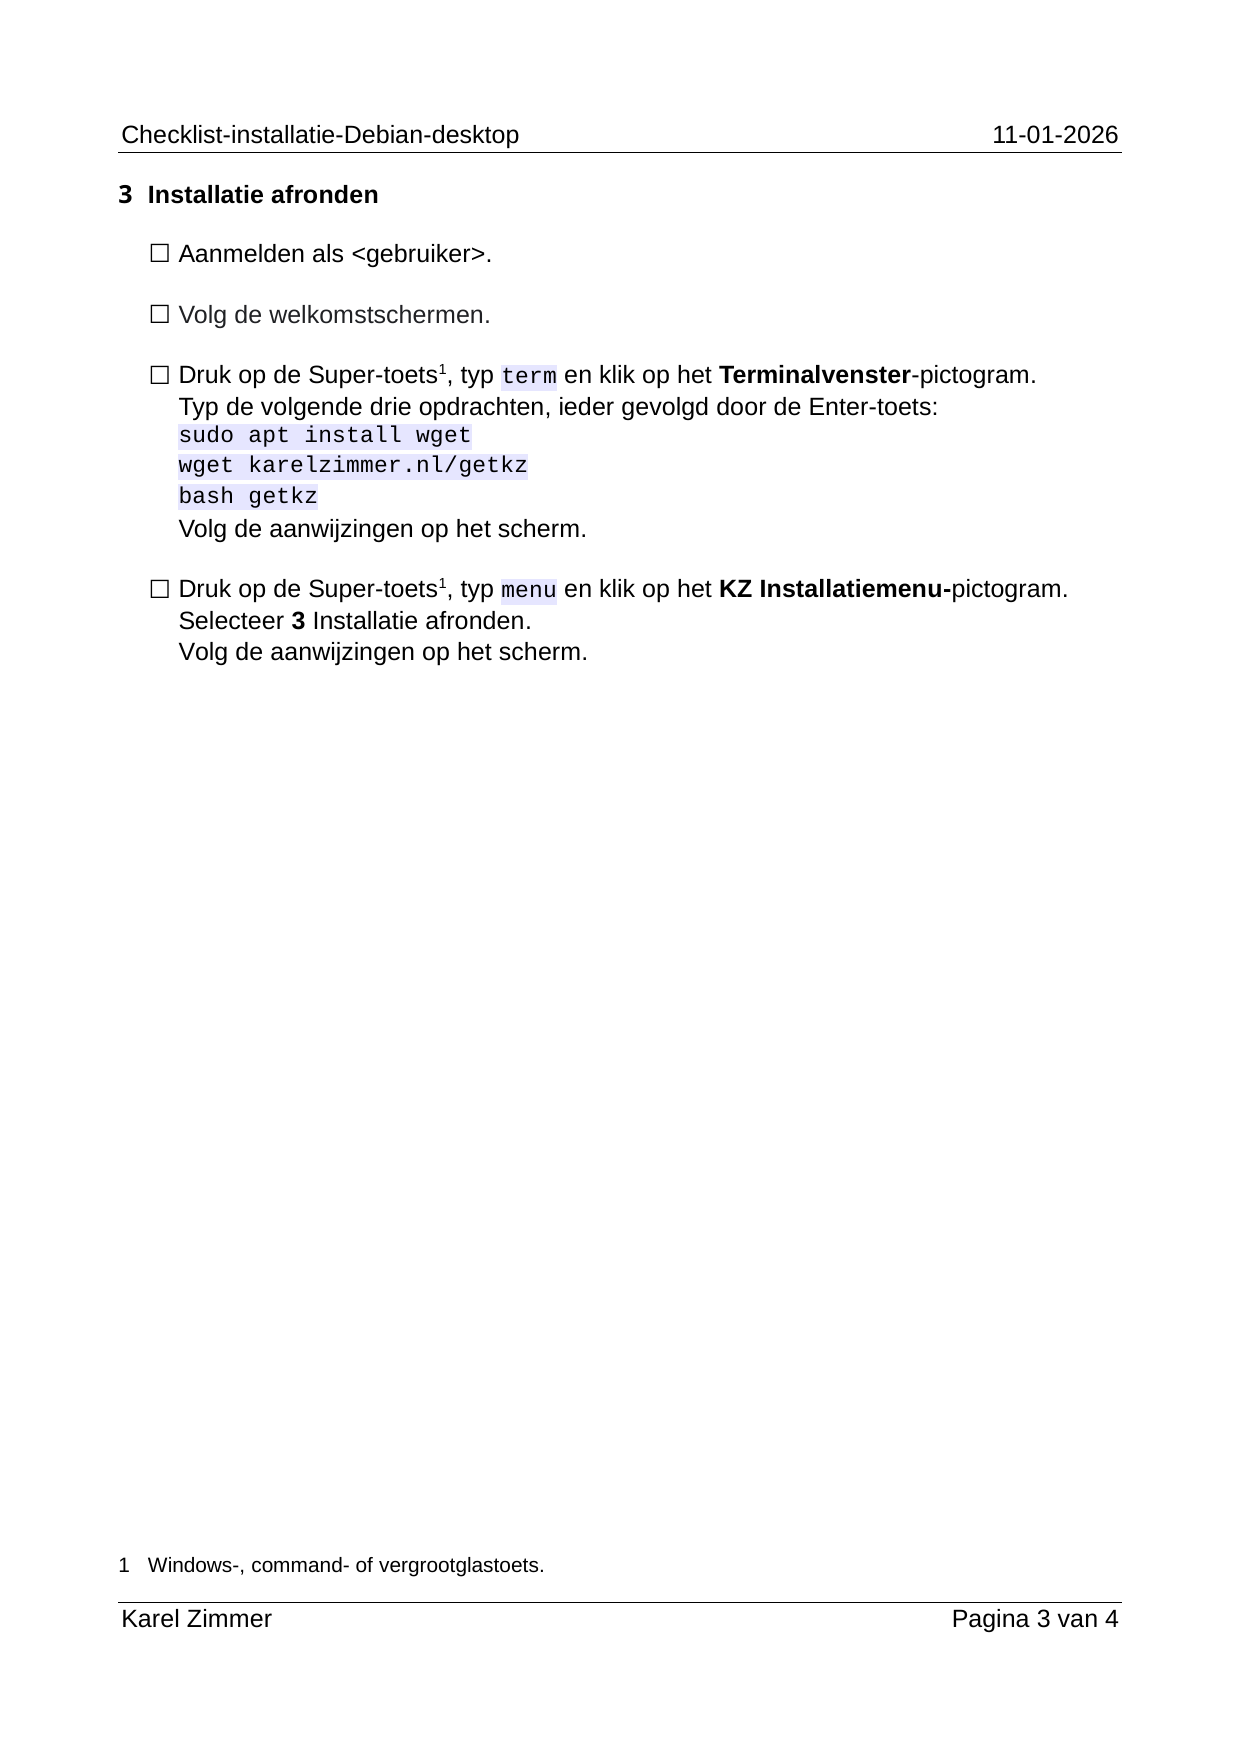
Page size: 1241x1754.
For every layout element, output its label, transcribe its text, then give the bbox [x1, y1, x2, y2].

table_cell ☐ [142, 300, 177, 330]
table_cell [118, 453, 142, 483]
table_cell [142, 483, 177, 513]
table_header Aanmelden als <gebruiker>. [177, 239, 1122, 269]
table_cell [118, 392, 142, 422]
table_cell [142, 423, 177, 453]
table_cell [118, 269, 142, 300]
table_cell Druk op de Super-toets, typ term en klik op het Terminalvenster-pictogram. [177, 360, 1122, 392]
table_cell wget karelzimmer.nl/getkz [177, 453, 1122, 483]
table_cell [142, 453, 177, 483]
table_cell [118, 300, 142, 330]
list Installatie afronden [118, 177, 1122, 211]
table_cell [177, 269, 1122, 300]
table_cell ☐ [142, 360, 177, 392]
table_header [118, 239, 142, 269]
table_cell [118, 544, 142, 574]
table_cell [118, 423, 142, 453]
table_cell [118, 330, 142, 360]
table_cell [118, 514, 142, 544]
table_cell [142, 269, 177, 300]
table_cell [142, 636, 177, 667]
table_cell sudo apt install wget [177, 423, 1122, 453]
table_cell [142, 392, 177, 422]
table_cell [142, 514, 177, 544]
table_cell [118, 574, 142, 606]
table_cell Volg de welkomstschermen. [177, 300, 1122, 330]
table_cell Volg de aanwijzingen op het scherm. [177, 636, 1122, 667]
table_cell Volg de aanwijzingen op het scherm. [177, 514, 1122, 544]
table_cell [177, 330, 1122, 360]
table_cell [118, 606, 142, 636]
table_cell [142, 606, 177, 636]
table_header ☐ [142, 239, 177, 269]
table_cell [118, 483, 142, 513]
table_cell ☐ [142, 574, 177, 606]
table_cell [177, 544, 1122, 574]
table_cell [142, 544, 177, 574]
table_cell Selecteer 3 Installatie afronden. [177, 606, 1122, 636]
table_cell bash getkz [177, 483, 1122, 513]
table_cell [118, 360, 142, 392]
table_cell Typ de volgende drie opdrachten, ieder gevolgd door de Enter-toets: [177, 392, 1122, 422]
table_cell [118, 636, 142, 667]
table_cell Druk op de Super-toets1, typ menu en klik op het KZ Installatiemenu-pictogram. [177, 574, 1122, 606]
table_cell [142, 330, 177, 360]
